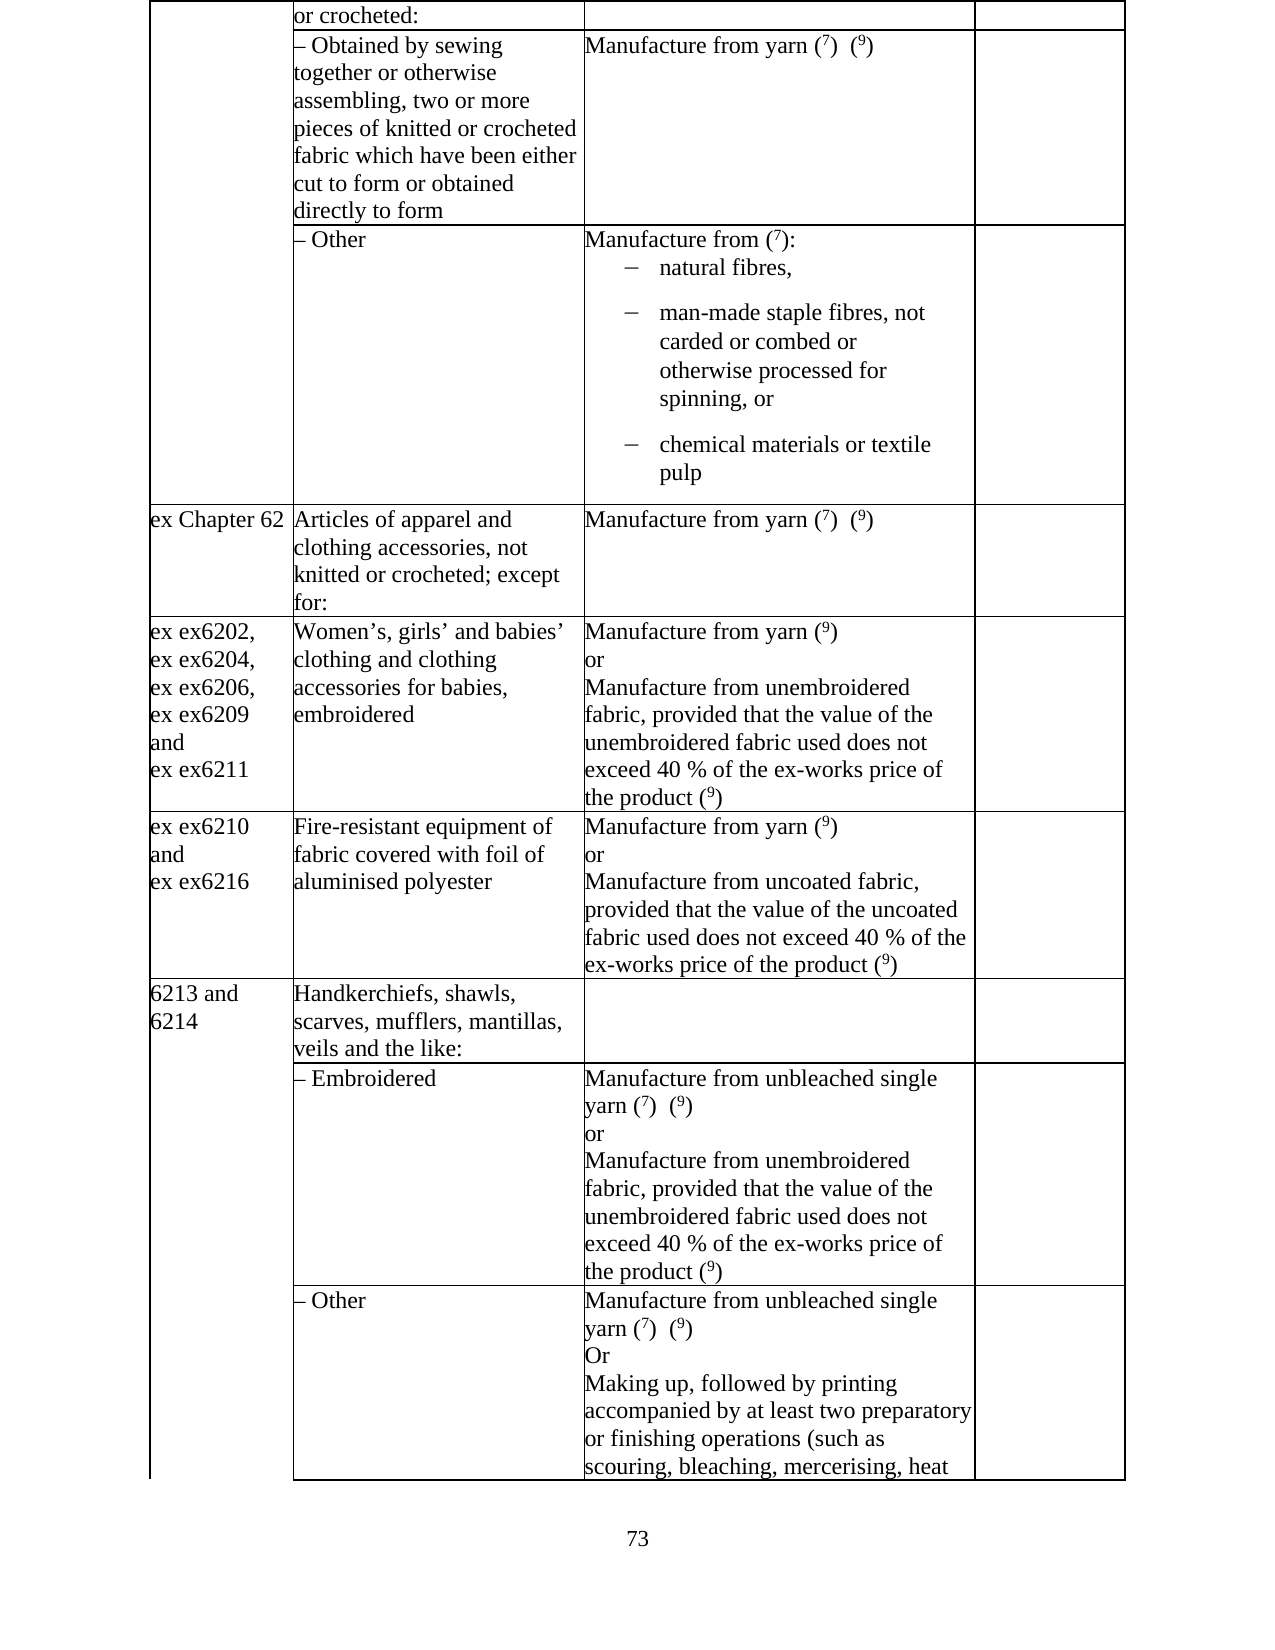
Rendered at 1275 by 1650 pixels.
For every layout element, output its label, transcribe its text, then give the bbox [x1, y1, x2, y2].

table_cell [976, 812, 1124, 978]
table_cell [976, 226, 1124, 504]
table_cell 6213 and 6214 [151, 979, 293, 1479]
table_cell [585, 979, 974, 1062]
table_cell Manufacture from yarn (7) (9) [585, 505, 974, 616]
table_cell ex ex6202, ex ex6204, ex ex6206, ex ex6209 and ex ex6211 [151, 617, 293, 811]
table_cell [976, 31, 1124, 224]
table_cell ex ex6210 and ex ex6216 [151, 812, 293, 978]
table_cell Manufacture from (7): [585, 226, 974, 504]
table_cell Handkerchiefs, shawls, scarves, mufflers, mantillas, veils and the like: [294, 979, 584, 1062]
table_cell – Other [294, 226, 584, 504]
table_cell Women’s, girls’ and babies’ clothing and clothing accessories for babies, embroidered [294, 617, 584, 811]
table_cell [976, 979, 1124, 1062]
table_cell [585, 2, 974, 29]
table_cell Manufacture from yarn (9) or Manufacture from unembroidered fabric, provided that the value of the unembroidered fabric used does not exceed 40 % of the ex-works price of the product (9) [585, 617, 974, 811]
table_cell – Other [294, 1286, 584, 1479]
table_cell [976, 505, 1124, 616]
table_cell – Embroidered [294, 1064, 584, 1284]
table_cell Manufacture from unbleached single yarn (7) (9) Or Making up, followed by printing accompanied by at least two preparatory or finishing operations (such as scouring, bleaching, mercerising, heat [585, 1286, 974, 1479]
table_header natural fibres, [585, 253, 916, 298]
table_cell [976, 1064, 1124, 1284]
table_cell Manufacture from yarn (7) (9) [585, 31, 974, 224]
table_cell [151, 2, 293, 504]
table_header man-made staple fibres, not carded or combed or otherwise processed for spinning, or [585, 299, 951, 430]
table_cell [976, 617, 1124, 811]
table_cell Manufacture from unbleached single yarn (7) (9) or Manufacture from unembroidered fabric, provided that the value of the unembroidered fabric used does not exceed 40 % of the ex-works price of the product (9) [585, 1064, 974, 1284]
table_cell Manufacture from yarn (9) or Manufacture from uncoated fabric, provided that the value of the uncoated fabric used does not exceed 40 % of the ex-works price of the product (9) [585, 812, 974, 978]
table_cell Articles of apparel and clothing accessories, not knitted or crocheted; except for: [294, 505, 584, 616]
table_header chemical materials or textile pulp [585, 430, 947, 504]
table_cell ex Chapter 62 [151, 505, 293, 616]
table_cell [976, 2, 1124, 29]
table_cell Fire-resistant equipment of fabric covered with foil of aluminised polyester [294, 812, 584, 978]
table_cell or crocheted: [294, 2, 584, 29]
table_cell [976, 1286, 1124, 1479]
table_cell – Obtained by sewing together or otherwise assembling, two or more pieces of knitted or crocheted fabric which have been either cut to form or obtained directly to form [294, 31, 584, 224]
